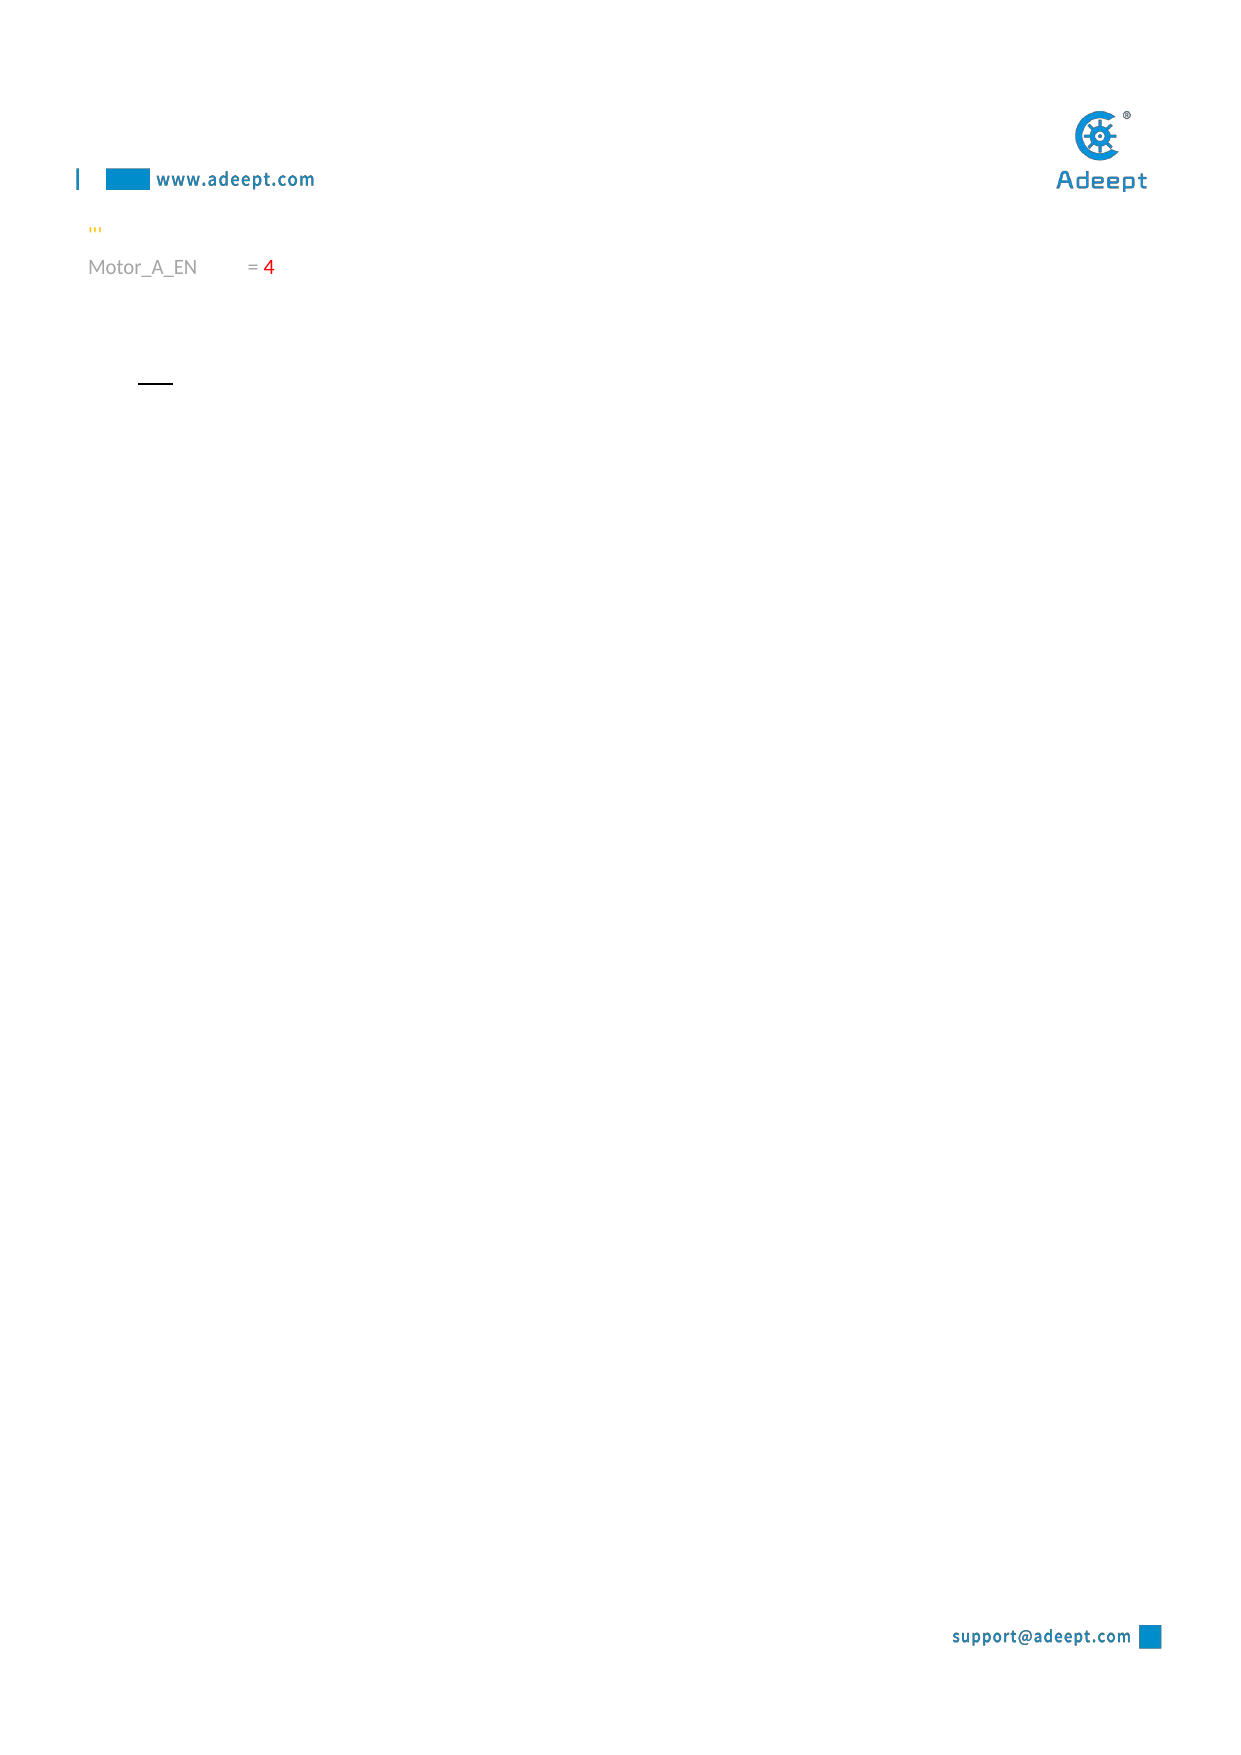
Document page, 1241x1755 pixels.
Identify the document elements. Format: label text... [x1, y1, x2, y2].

text Motor_A_EN = 4 [88, 253, 1178, 280]
text ''' [88, 221, 1178, 248]
